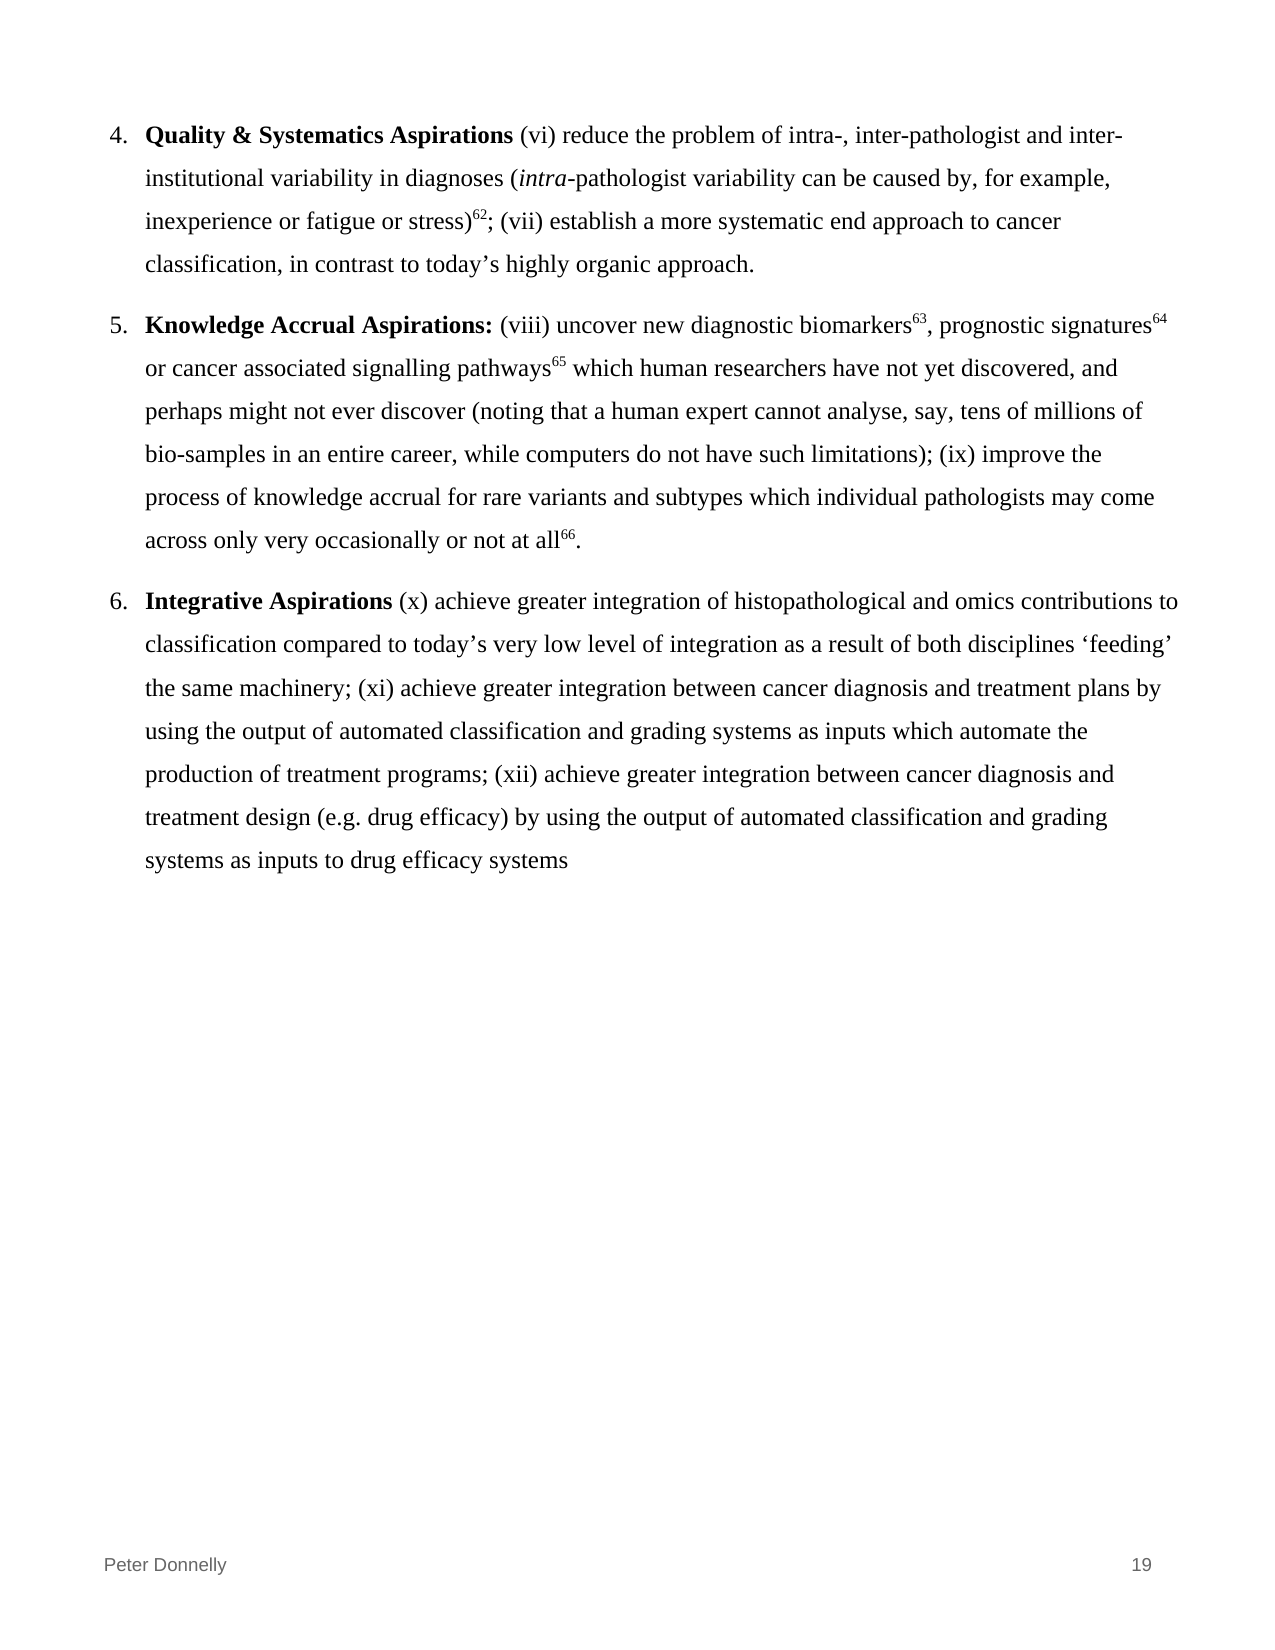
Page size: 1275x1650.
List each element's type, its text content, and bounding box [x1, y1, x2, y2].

list Integrative Aspirations (x) achieve greater integration of histopathological and omics contributions to classification compared to today’s very low level of integration as a result of both disciplines ‘feeding’ the same machinery; (xi) achieve greater integration between cancer diagnosis and treatment plans by using the output of automated classification and grading systems as inputs which automate the production of treatment programs; (xii) achieve greater integration between cancer diagnosis and treatment design (e.g. drug efficacy) by using the output of automated classification and grading systems as inputs to drug efficacy systems [109, 586, 1181, 874]
list Knowledge Accrual Aspirations: (viii) uncover new diagnostic biomarkers, prognostic signatures or cancer associated signalling pathways which human researchers have not yet discovered, and perhaps might not ever discover (noting that a human expert cannot analyse, say, tens of millions of bio-samples in an entire career, while computers do not have such limitations); (ix) improve the process of knowledge accrual for rare variants and subtypes which individual pathologists may come across only very occasionally or not at all. [109, 310, 1181, 554]
list Quality & Systematics Aspirations (vi) reduce the problem of intra-, inter-pathologist and inter-institutional variability in diagnoses (intra-pathologist variability can be caused by, for example, inexperience or fatigue or stress); (vii) establish a more systematic end approach to cancer classification, in contrast to today’s highly organic approach. [109, 120, 1181, 278]
